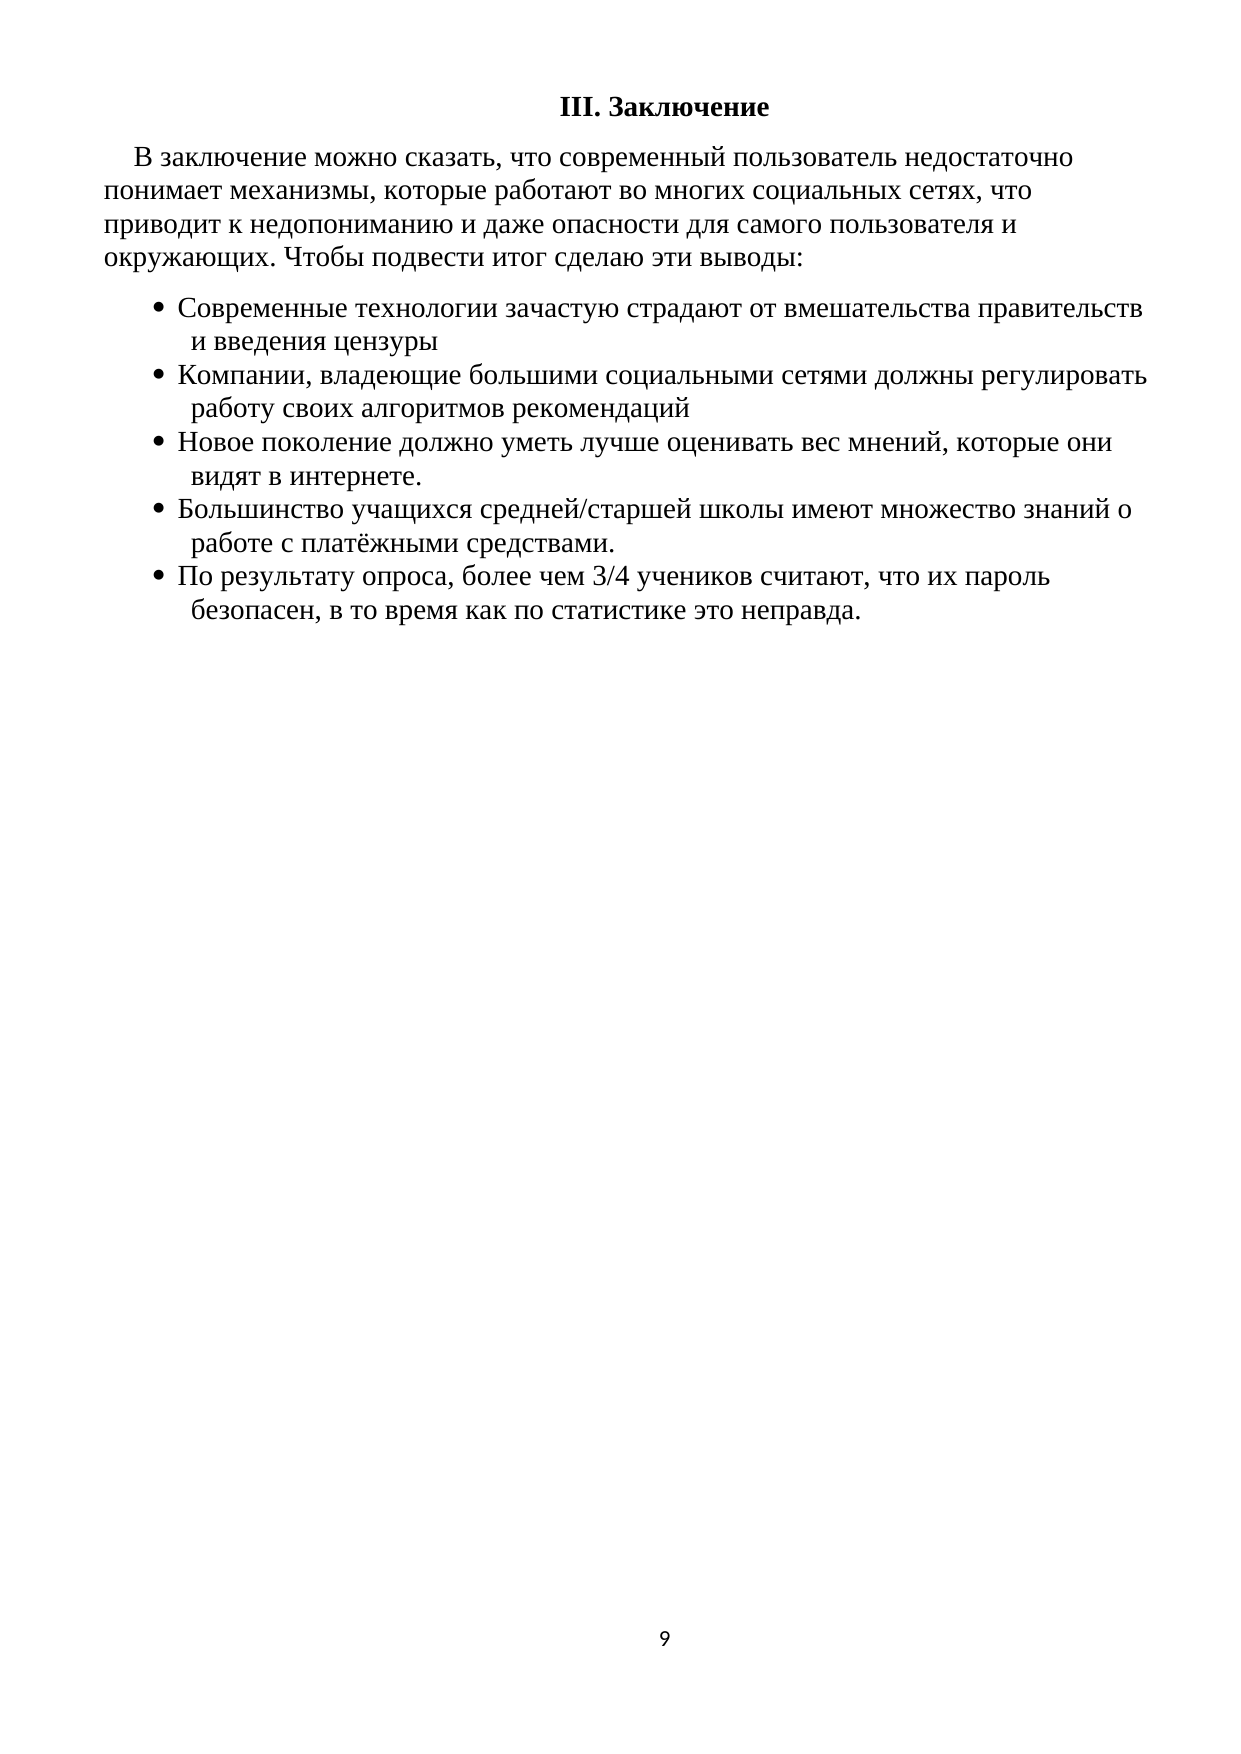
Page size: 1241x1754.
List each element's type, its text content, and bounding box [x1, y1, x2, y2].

list Современные технологии зачастую страдают от вмешательства правительств и введения цензуры [153, 290, 1152, 357]
list По результату опроса, более чем 3/4 учеников считают, что их пароль безопасен, в то время как по статистике это неправда. [153, 558, 1152, 626]
list Большинство учащихся средней/старшей школы имеют множество знаний о работе с платёжными средствами. [153, 491, 1152, 558]
text В заключение можно сказать, что современный пользователь недостаточно понимает механизмы, которые работают во многих социальных сетях, что приводит к недопониманию и даже опасности для самого пользователя и окружающих. Чтобы подвести итог сделаю эти выводы: [104, 139, 1152, 273]
list Новое поколение должно уметь лучше оценивать вес мнений, которые они видят в интернете. [153, 424, 1152, 491]
text III. Заключение [177, 89, 1152, 122]
list Компании, владеющие большими социальными сетями должны регулировать работу своих алгоритмов рекомендаций [153, 357, 1152, 424]
